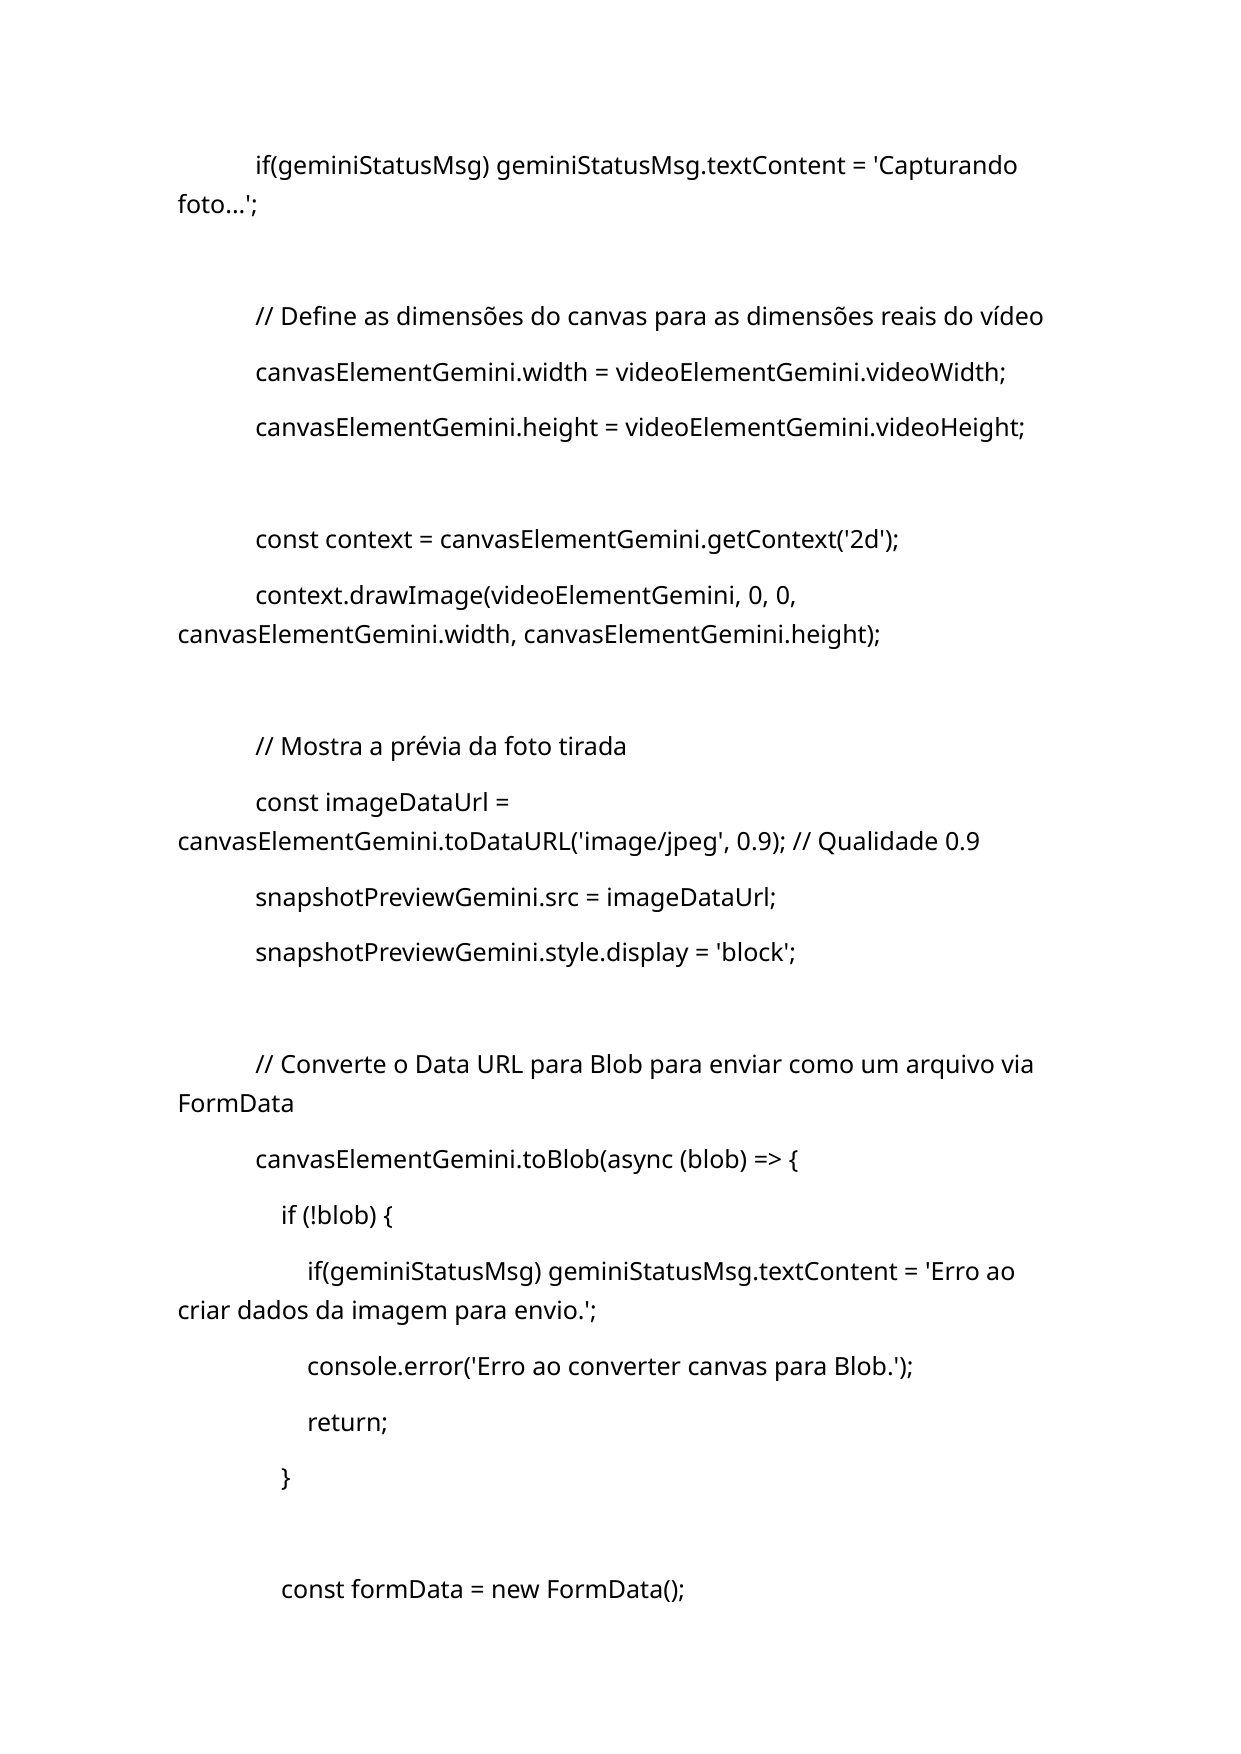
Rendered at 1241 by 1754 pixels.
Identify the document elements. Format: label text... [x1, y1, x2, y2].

text if(geminiStatusMsg) geminiStatusMsg.textContent = 'Capturando foto...'; [177, 148, 1063, 221]
text canvasElementGemini.toBlob(async (blob) => { [177, 1142, 1063, 1176]
text context.drawImage(videoElementGemini, 0, 0, canvasElementGemini.width, canvasElementGemini.height); [177, 578, 1063, 651]
text console.error('Erro ao converter canvas para Blob.'); [177, 1348, 1063, 1382]
text const context = canvasElementGemini.getContext('2d'); [177, 522, 1063, 556]
text if(geminiStatusMsg) geminiStatusMsg.textContent = 'Erro ao criar dados da imagem para envio.'; [177, 1253, 1063, 1327]
text canvasElementGemini.height = videoElementGemini.videoHeight; [177, 410, 1063, 444]
text snapshotPreviewGemini.style.display = 'block'; [177, 935, 1063, 969]
text const imageDataUrl = canvasElementGemini.toDataURL('image/jpeg', 0.9); // Qualidade 0.9 [177, 784, 1063, 857]
text // Converte o Data URL para Blob para enviar como um arquivo via FormData [177, 1047, 1063, 1120]
text // Define as dimensões do canvas para as dimensões reais do vídeo [177, 298, 1063, 332]
text canvasElementGemini.width = videoElementGemini.videoWidth; [177, 354, 1063, 388]
text return; [177, 1404, 1063, 1438]
text } [177, 1460, 1063, 1494]
text const formData = new FormData(); [177, 1572, 1063, 1606]
text if (!blob) { [177, 1198, 1063, 1232]
text snapshotPreviewGemini.src = imageDataUrl; [177, 879, 1063, 913]
text // Mostra a prévia da foto tirada [177, 728, 1063, 762]
